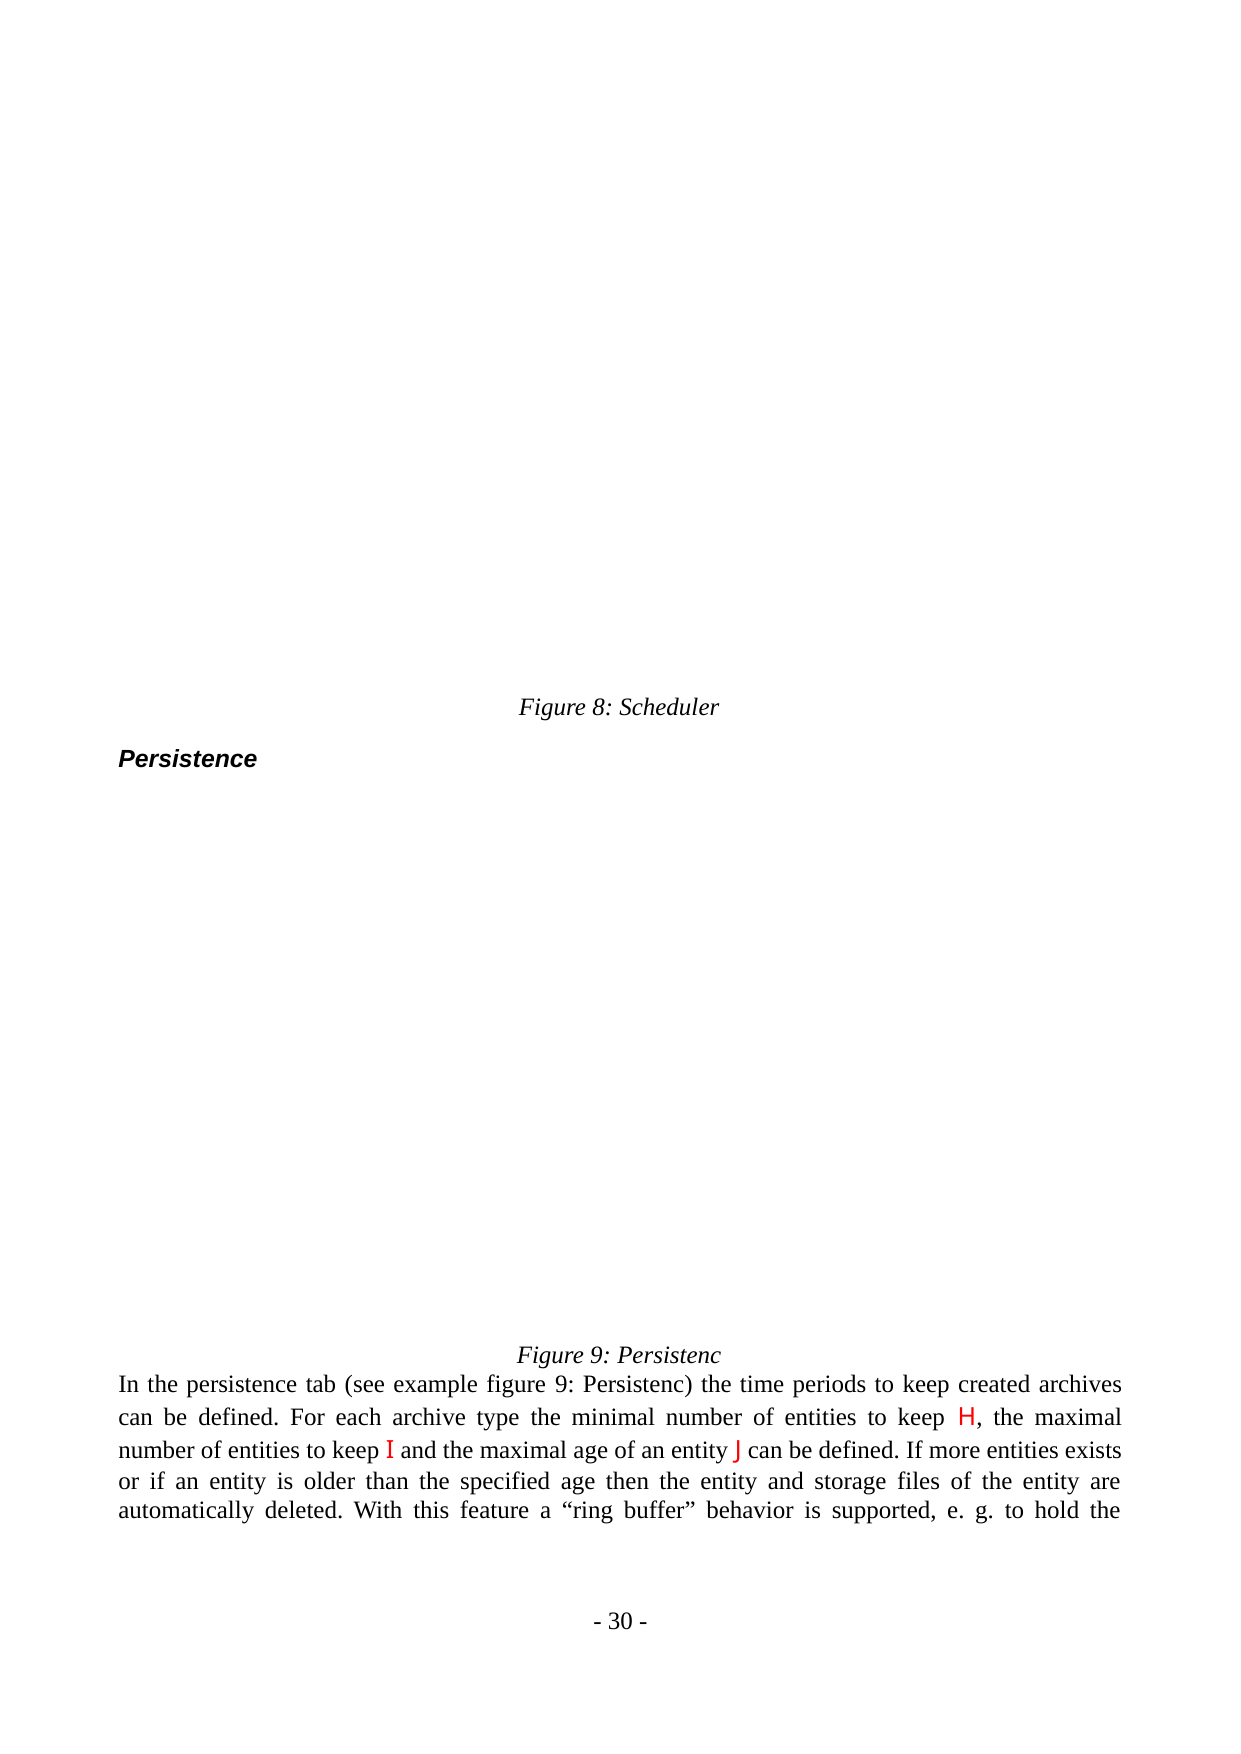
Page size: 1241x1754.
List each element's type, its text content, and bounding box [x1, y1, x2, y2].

text Figure 8: Scheduler [291, 154, 949, 721]
text Figure 9: Persistenc [292, 798, 948, 1369]
text In the persistence tab (see example figure 9: Persistenc) the time periods to keep created archives can be defined. For each archive type the minimal number of entities to keep H, the maximal number of entities to keep I and the maximal age of an entity J can be defined. If more entities exists or if an entity is older than the specified age then the entity and storage files of the entity are automatically deleted. With this feature a “ring buffer” behavior is supported, e. g. to hold the [118, 785, 1122, 1524]
subtitle Persistence [118, 118, 1122, 773]
